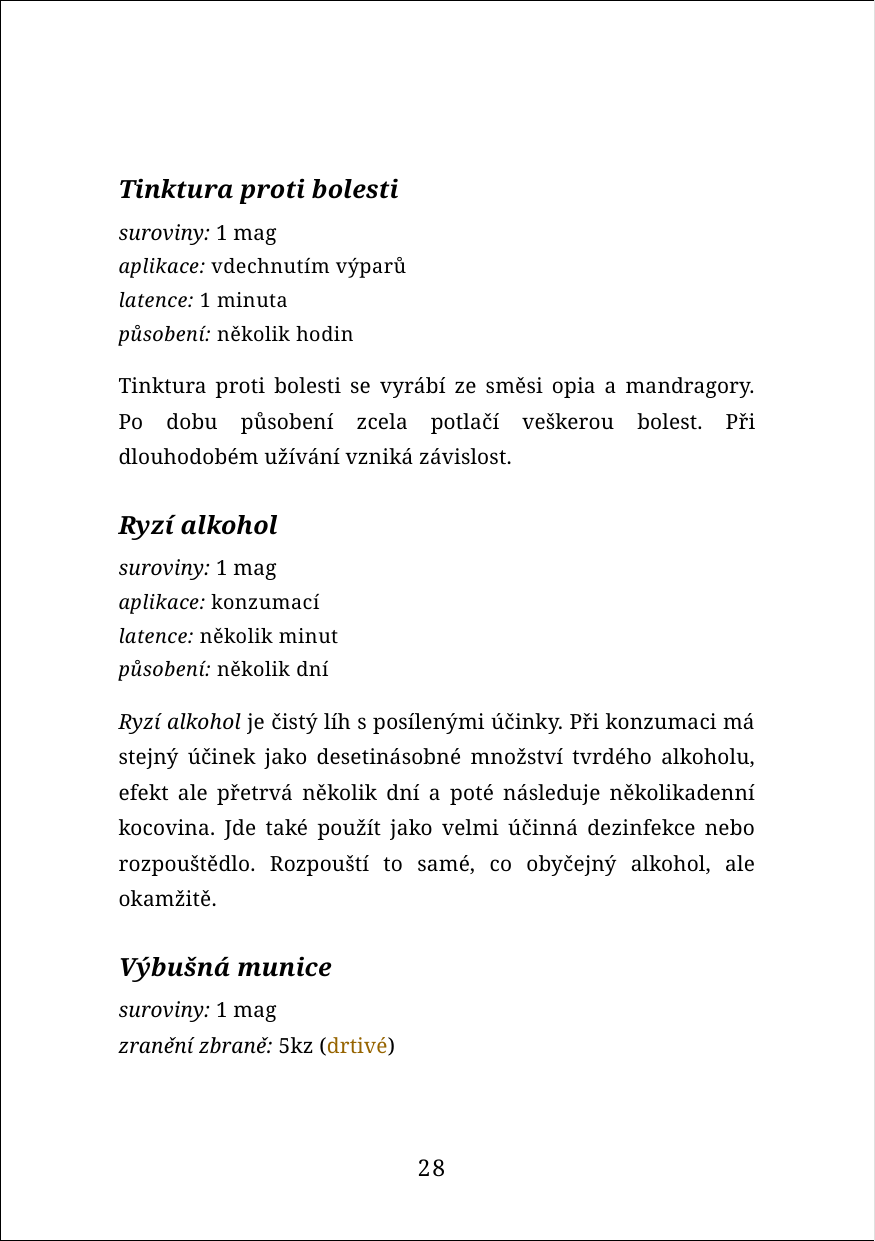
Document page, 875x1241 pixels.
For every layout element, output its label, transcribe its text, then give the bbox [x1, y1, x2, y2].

text Tinktura proti bolesti se vyrábí ze směsi opia a mandragory. Po dobu působení zcela potlačí veškerou bolest. Při dlouhodobém užívání vzniká závislost. [118, 371, 756, 471]
text suroviny: 1 mag aplikace: konzumací latence: několik minut působení: několik dní [118, 553, 756, 683]
text suroviny: 1 mag aplikace: vdechnutím výparů latence: 1 minuta působení: několik hodin [118, 218, 756, 347]
text suroviny: 1 mag zranění zbraně: 5kz (drtivé) [118, 995, 756, 1059]
subtitle Tinktura proti bolesti [118, 172, 756, 206]
subtitle Ryzí alkohol [118, 507, 756, 541]
subtitle Výbušná munice [118, 949, 756, 984]
text Ryzí alkohol je čistý líh s posílenými účinky. Při konzumaci má stejný účinek jako desetinásobné množství tvrdého alkoholu, efekt ale přetrvá několik dní a poté následuje několikadenní kocovina. Jde také použít jako velmi účinná dezinfekce nebo rozpouštědlo. Rozpouští to samé, co obyčejný alkohol, ale okamžitě. [118, 707, 756, 913]
